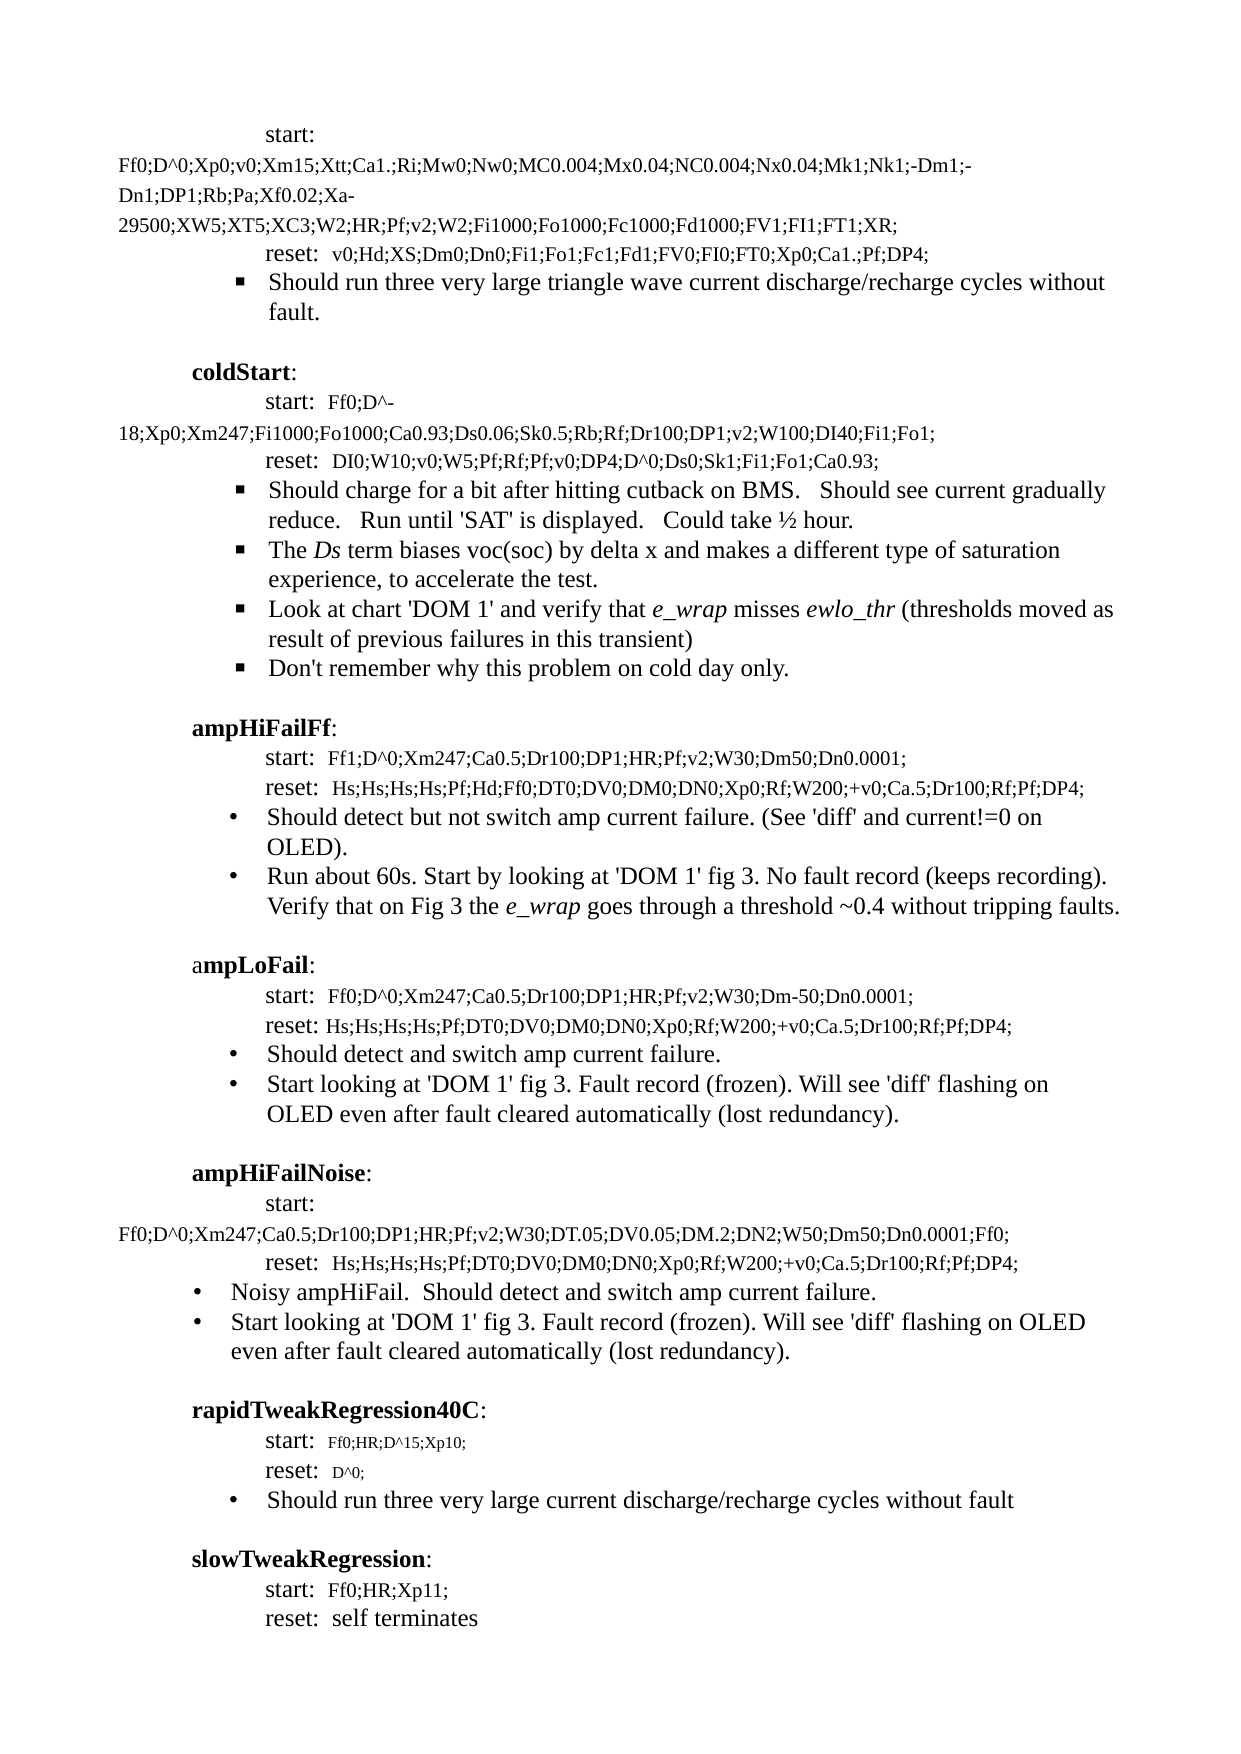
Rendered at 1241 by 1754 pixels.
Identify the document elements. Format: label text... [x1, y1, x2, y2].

text start: Ff0;D^0;Xm247;Ca0.5;Dr100;DP1;HR;Pf;v2;W30;Dm-50;Dn0.0001; [118, 979, 1122, 1009]
text reset: v0;Hd;XS;Dm0;Dn0;Fi1;Fo1;Fc1;Fd1;FV0;FI0;FT0;Xp0;Ca1.;Pf;DP4; [118, 237, 1122, 267]
list Should charge for a bit after hitting cutback on BMS. Should see current gradually reduce. Run until 'SAT' is displayed. Could take ½ hour. [231, 474, 1122, 534]
list Look at chart 'DOM 1' and verify that e_wrap misses ewlo_thr (thresholds moved as result of previous failures in this transient) [231, 593, 1122, 652]
list Should detect but not switch amp current failure. (See 'diff' and current!=0 on OLED). [229, 801, 1122, 860]
text start: Ff0;HR;D^15;Xp10; [118, 1424, 1122, 1454]
text reset: D^0; [118, 1454, 1122, 1484]
list Should detect and switch amp current failure. [229, 1038, 1122, 1068]
text ampHiFailFf: [118, 712, 1122, 742]
list Should run three very large current discharge/recharge cycles without fault [229, 1484, 1122, 1513]
text rapidTweakRegression40C: [118, 1395, 1122, 1424]
text ampHiFailNoise: [118, 1157, 1122, 1187]
text reset: Hs;Hs;Hs;Hs;Pf;DT0;DV0;DM0;DN0;Xp0;Rf;W200;+v0;Ca.5;Dr100;Rf;Pf;DP4; [118, 1246, 1122, 1276]
list The Ds term biases voc(soc) by delta x and makes a different type of saturation experience, to accelerate the test. [231, 534, 1122, 593]
text start: Ff0;D^-18;Xp0;Xm247;Fi1000;Fo1000;Ca0.93;Ds0.06;Sk0.5;Rb;Rf;Dr100;DP1;v2;W100;DI40;Fi1;Fo1; [118, 385, 1122, 445]
text coldStart: [118, 356, 1122, 385]
text start: Ff0;D^0;Xm247;Ca0.5;Dr100;DP1;HR;Pf;v2;W30;DT.05;DV0.05;DM.2;DN2;W50;Dm50;Dn0.0001;Ff0; [118, 1187, 1122, 1246]
text start: Ff0;D^0;Xp0;v0;Xm15;Xtt;Ca1.;Ri;Mw0;Nw0;MC0.004;Mx0.04;NC0.004;Nx0.04;Mk1;Nk1;-Dm1;-Dn1;DP1;Rb;Pa;Xf0.02;Xa-29500;XW5;XT5;XC3;W2;HR;Pf;v2;W2;Fi1000;Fo1000;Fc1000;Fd1000;FV1;FI1;FT1;XR; [118, 118, 1122, 237]
list Noisy ampHiFail. Should detect and switch amp current failure. [193, 1276, 1122, 1306]
text reset: self terminates [118, 1602, 1122, 1632]
text reset: DI0;W10;v0;W5;Pf;Rf;Pf;v0;DP4;D^0;Ds0;Sk1;Fi1;Fo1;Ca0.93; [118, 445, 1122, 474]
text start: Ff0;HR;Xp11; [118, 1573, 1122, 1602]
list Run about 60s. Start by looking at 'DOM 1' fig 3. No fault record (keeps recording). Verify that on Fig 3 the e_wrap goes through a threshold ~0.4 without tripping faults. [229, 860, 1122, 920]
text ampLoFail: [118, 949, 1122, 979]
list Start looking at 'DOM 1' fig 3. Fault record (frozen). Will see 'diff' flashing on OLED even after fault cleared automatically (lost redundancy). [229, 1068, 1122, 1127]
text slowTweakRegression: [118, 1543, 1122, 1573]
list Don't remember why this problem on cold day only. [231, 652, 1122, 682]
text reset: Hs;Hs;Hs;Hs;Pf;DT0;DV0;DM0;DN0;Xp0;Rf;W200;+v0;Ca.5;Dr100;Rf;Pf;DP4; [118, 1009, 1122, 1038]
text reset: Hs;Hs;Hs;Hs;Pf;Hd;Ff0;DT0;DV0;DM0;DN0;Xp0;Rf;W200;+v0;Ca.5;Dr100;Rf;Pf;DP4; [118, 771, 1122, 801]
list Should run three very large triangle wave current discharge/recharge cycles without fault. [231, 267, 1122, 326]
text start: Ff1;D^0;Xm247;Ca0.5;Dr100;DP1;HR;Pf;v2;W30;Dm50;Dn0.0001; [118, 742, 1122, 771]
list Start looking at 'DOM 1' fig 3. Fault record (frozen). Will see 'diff' flashing on OLED even after fault cleared automatically (lost redundancy). [193, 1306, 1122, 1365]
